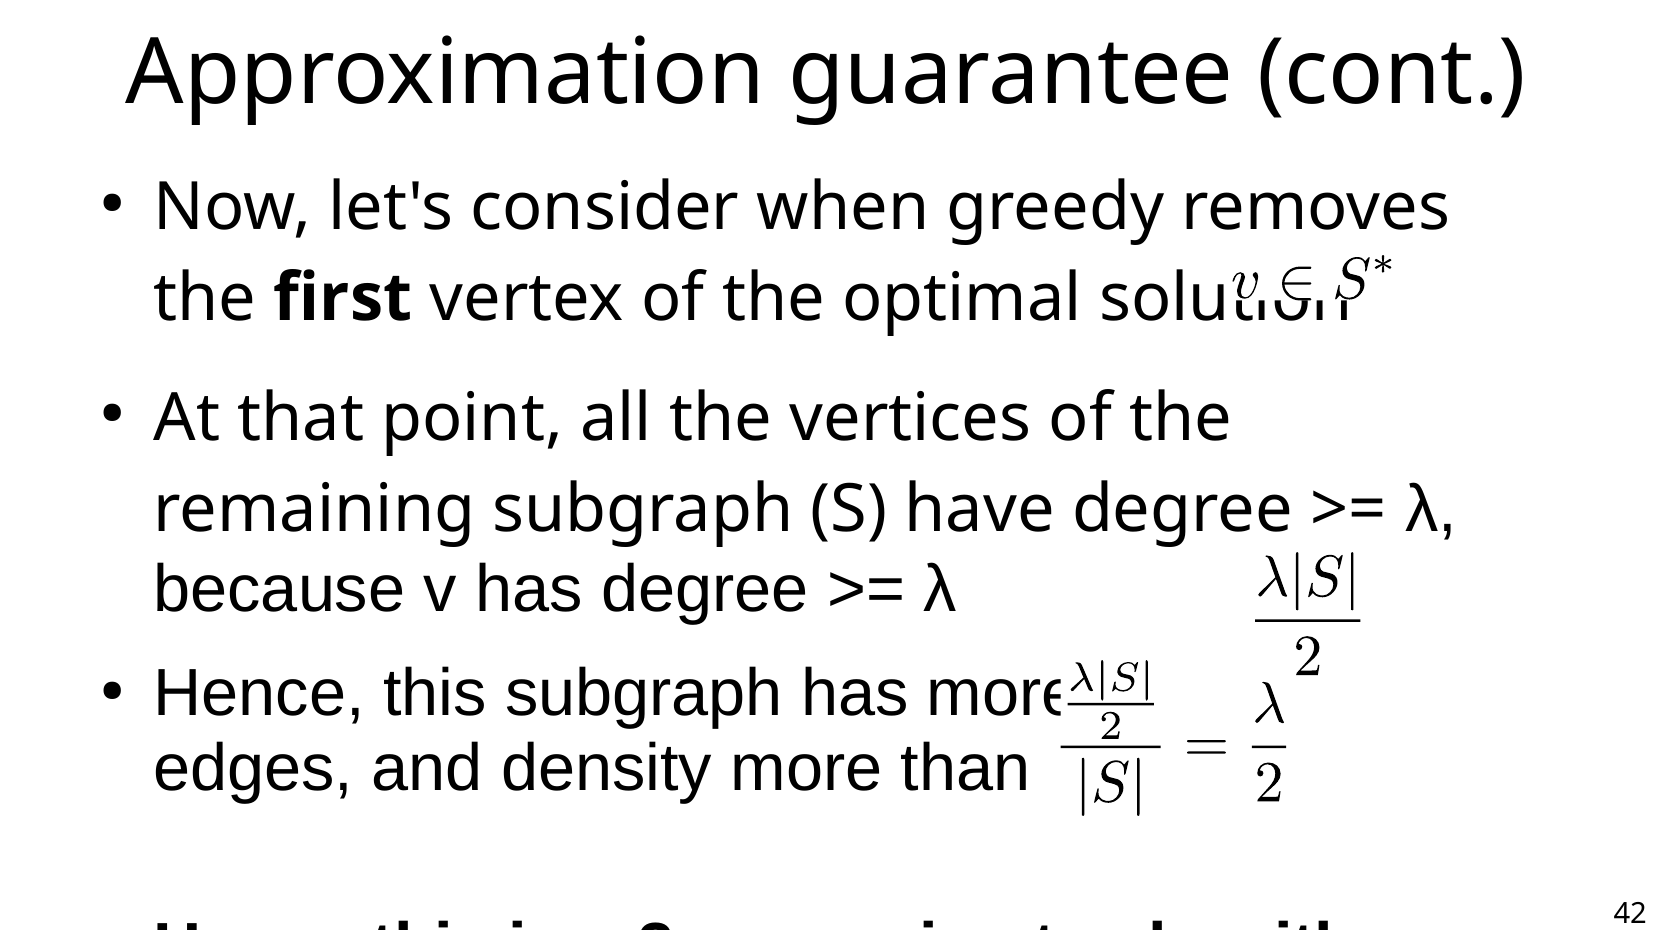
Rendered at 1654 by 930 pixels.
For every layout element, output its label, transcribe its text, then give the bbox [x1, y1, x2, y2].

list Now, let's consider when greedy removes the first vertex of the optimal solution At that point, all the vertices of the remaining subgraph (S) have degree >= λ, because v has degree >= λ Hence, this subgraph has more than edges, and density more than Hence this is a 2-approximate algorithm [82, 158, 1571, 698]
text_box [1230, 255, 1396, 301]
text_box [1060, 552, 1361, 816]
title Approximation guarantee (cont.) [82, 1, 1571, 135]
